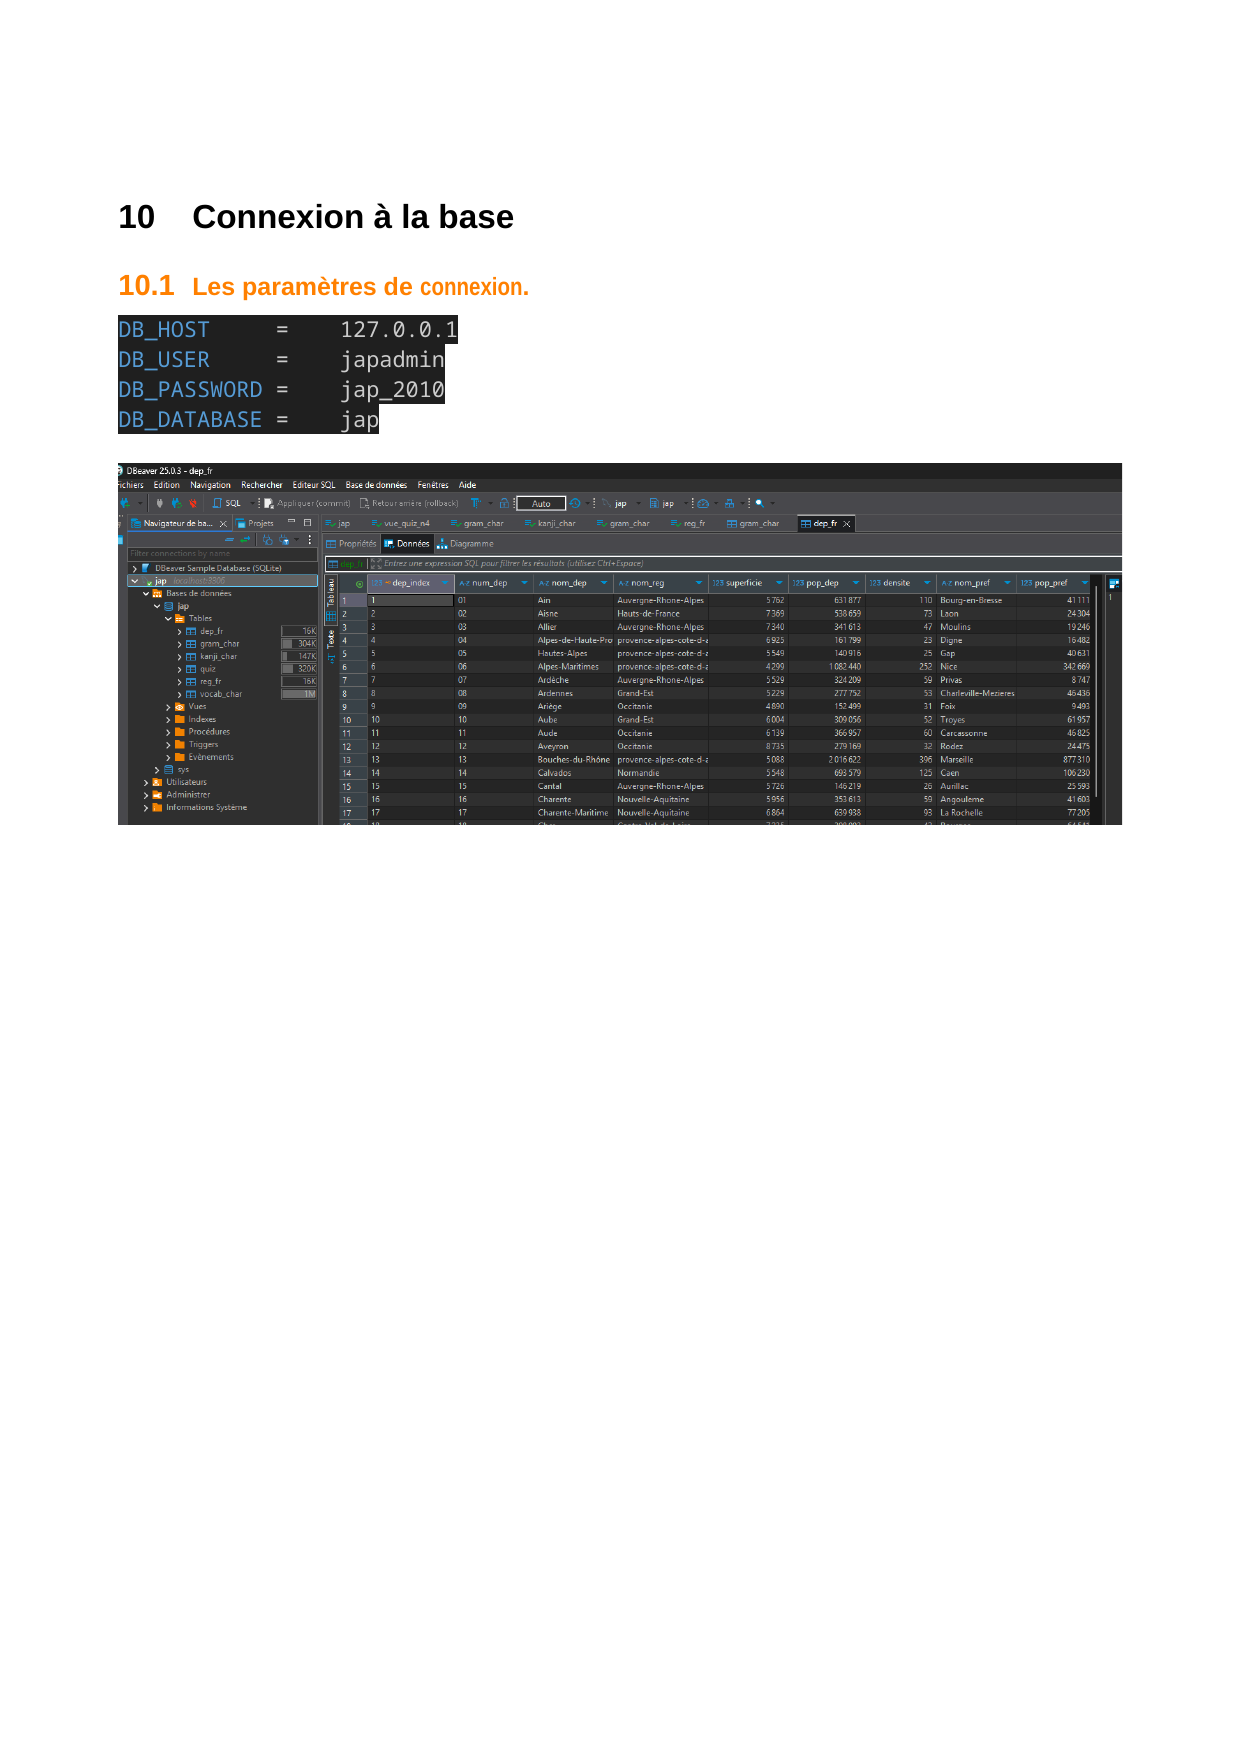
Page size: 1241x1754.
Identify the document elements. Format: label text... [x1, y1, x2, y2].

subtitle Les paramètres de connexion. [118, 268, 1122, 302]
picture [118, 463, 1123, 825]
text DB_USER = japadmin [118, 344, 1122, 374]
text DB_PASSWORD = jap_2010 [118, 374, 1122, 404]
text DB_HOST = 127.0.0.1 [118, 314, 1122, 344]
text DB_DATABASE = jap [118, 404, 1122, 434]
subtitle Connexion à la base [118, 197, 1122, 235]
